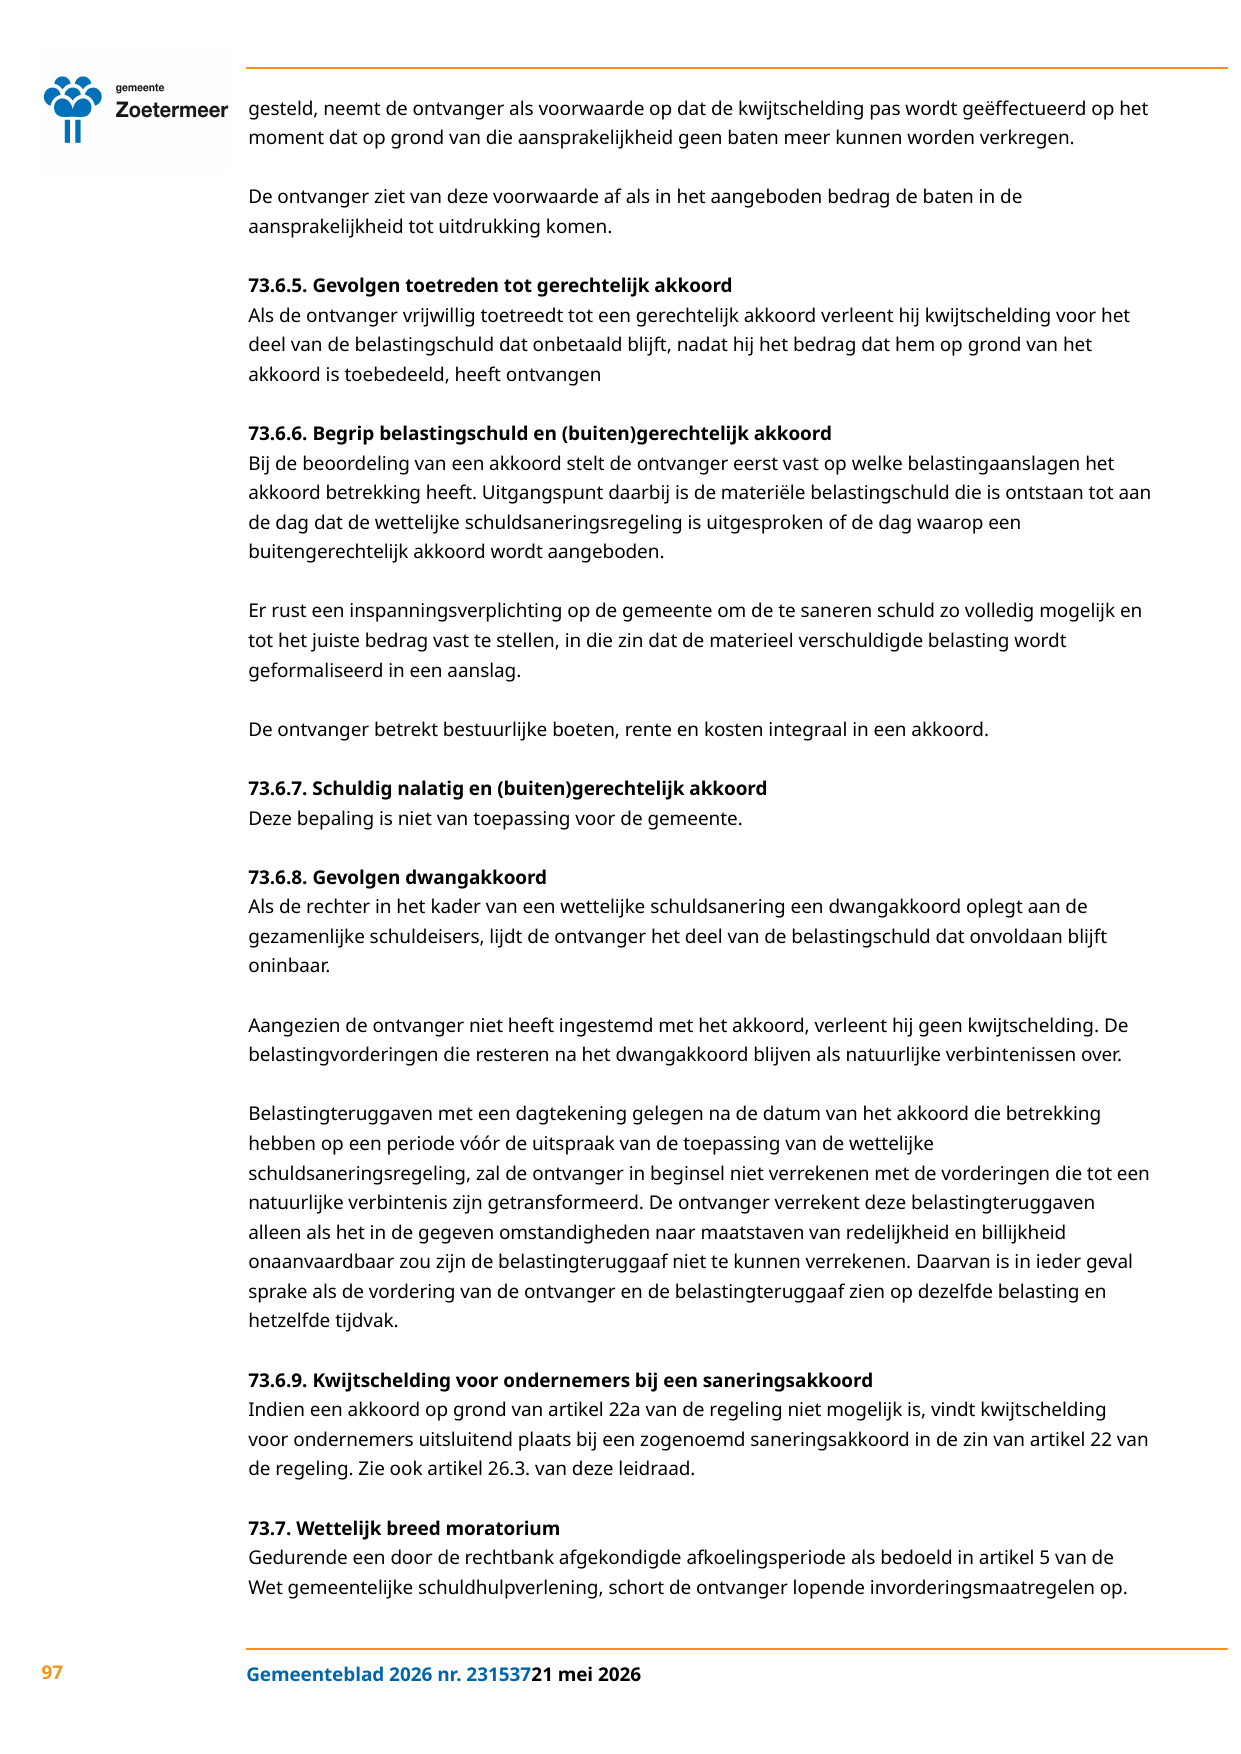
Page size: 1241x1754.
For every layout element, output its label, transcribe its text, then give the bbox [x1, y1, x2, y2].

text Gedurende een door de rechtbank afgekondigde afkoelingsperiode als bedoeld in artikel 5 van de Wet gemeentelijke schuldhulpverlening, schort de ontvanger lopende invorderingsmaatregelen op. [248, 1544, 1152, 1600]
text Als de rechter in het kader van een wettelijke schuldsanering een dwangakkoord oplegt aan de gezamenlijke schuldeisers, lijdt de ontvanger het deel van de belastingschuld dat onvoldaan blijft oninbaar. [248, 893, 1152, 978]
text 73.6.5. Gevolgen toetreden tot gerechtelijk akkoord [248, 272, 1152, 298]
text 73.7. Wettelijk breed moratorium [248, 1515, 1152, 1541]
text 73.6.9. Kwijtschelding voor ondernemers bij een saneringsakkoord [248, 1367, 1152, 1393]
text Aangezien de ontvanger niet heeft ingestemd met het akkoord, verleent hij geen kwijtschelding. De belastingvorderingen die resteren na het dwangakkoord blijven als natuurlijke verbintenissen over. [248, 1012, 1152, 1067]
text Belastingteruggaven met een dagtekening gelegen na de datum van het akkoord die betrekking hebben op een periode vóór de uitspraak van de toepassing van de wettelijke schuldsaneringsregeling, zal de ontvanger in beginsel niet verrekenen met de vorderingen die tot een natuurlijke verbintenis zijn getransformeerd. De ontvanger verrekent deze belastingteruggaven alleen als het in de gegeven omstandigheden naar maatstaven van redelijkheid en billijkheid onaanvaardbaar zou zijn de belastingteruggaaf niet te kunnen verrekenen. Daarvan is in ieder geval sprake als de vordering van de ontvanger en de belastingteruggaaf zien op dezelfde belasting en hetzelfde tijdvak. [248, 1101, 1152, 1333]
text Deze bepaling is niet van toepassing voor de gemeente. [248, 805, 1152, 831]
text Indien een akkoord op grond van artikel 22a van de regeling niet mogelijk is, vindt kwijtschelding voor ondernemers uitsluitend plaats bij een zogenoemd saneringsakkoord in de zin van artikel 22 van de regeling. Zie ook artikel 26.3. van deze leidraad. [248, 1396, 1152, 1481]
text Als de ontvanger vrijwillig toetreedt tot een gerechtelijk akkoord verleent hij kwijtschelding voor het deel van de belastingschuld dat onbetaald blijft, nadat hij het bedrag dat hem op grond van het akkoord is toebedeeld, heeft ontvangen [248, 302, 1152, 387]
picture [41, 47, 231, 172]
text 73.6.7. Schuldig nalatig en (buiten)gerechtelijk akkoord [248, 775, 1152, 801]
text Bij de beoordeling van een akkoord stelt de ontvanger eerst vast op welke belastingaanslagen het akkoord betrekking heeft. Uitgangspunt daarbij is de materiële belastingschuld die is ontstaan tot aan de dag dat de wettelijke schuldsaneringsregeling is uitgesproken of de dag waarop een buitengerechtelijk akkoord wordt aangeboden. [248, 450, 1152, 564]
text De ontvanger ziet van deze voorwaarde af als in het aangeboden bedrag de baten in de aansprakelijkheid tot uitdrukking komen. [248, 183, 1152, 239]
text gesteld, neemt de ontvanger als voorwaarde op dat de kwijtschelding pas wordt geëffectueerd op het moment dat op grond van die aansprakelijkheid geen baten meer kunnen worden verkregen. [248, 95, 1152, 150]
text De ontvanger betrekt bestuurlijke boeten, rente en kosten integraal in een akkoord. [248, 716, 1152, 742]
text 73.6.8. Gevolgen dwangakkoord [248, 864, 1152, 890]
text Er rust een inspanningsverplichting op de gemeente om de te saneren schuld zo volledig mogelijk en tot het juiste bedrag vast te stellen, in die zin dat de materieel verschuldigde belasting wordt geformaliseerd in een aanslag. [248, 598, 1152, 683]
text 73.6.6. Begrip belastingschuld en (buiten)gerechtelijk akkoord [248, 420, 1152, 446]
